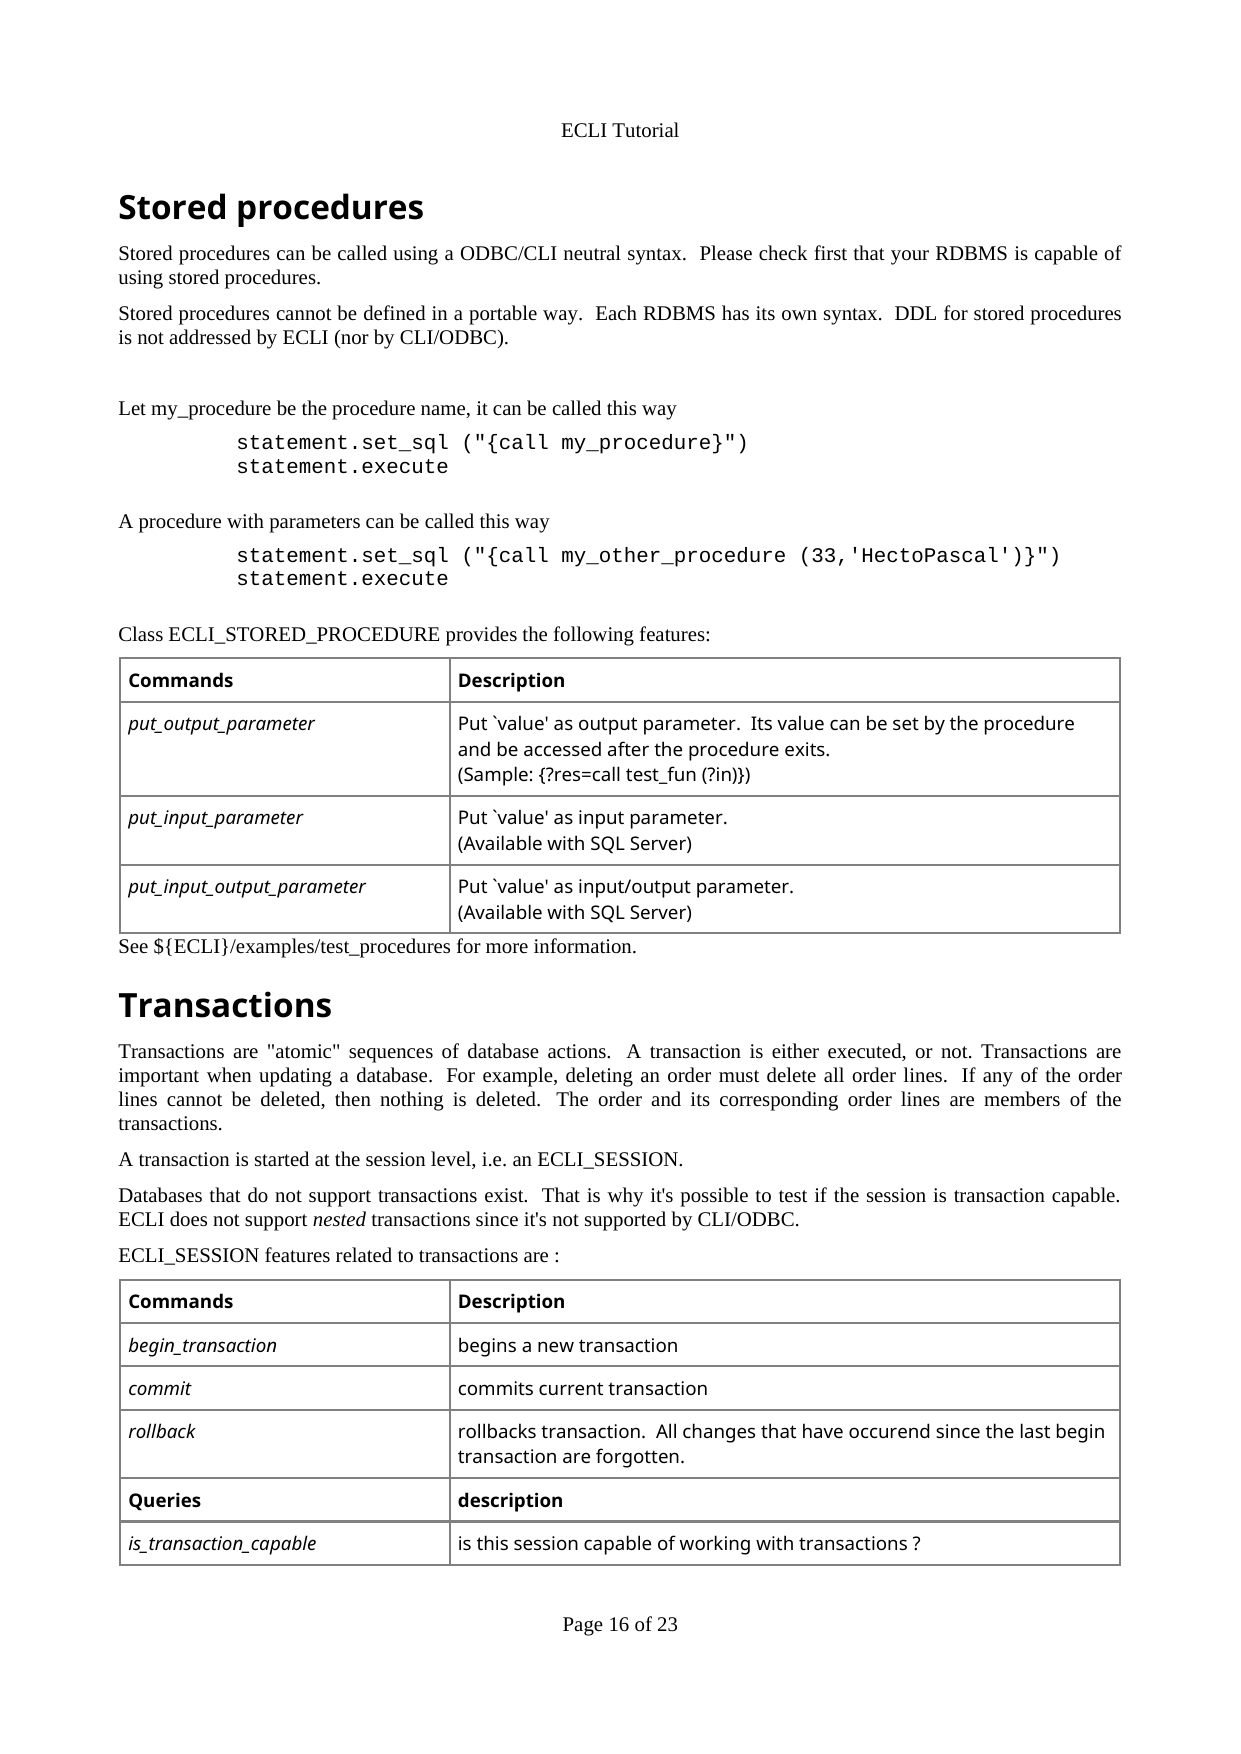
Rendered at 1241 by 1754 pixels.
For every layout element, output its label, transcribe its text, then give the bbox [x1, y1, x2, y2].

table_header Description [451, 1281, 1119, 1322]
table_cell description [451, 1479, 1119, 1520]
text statement.set_sql ("{call my_other_procedure (33,'HectoPascal')}") [236, 545, 1122, 568]
text statement.execute [236, 456, 1122, 479]
text statement.execute [236, 568, 1122, 592]
text A transaction is started at the session level, i.e. an ECLI_SESSION. [118, 1147, 1122, 1171]
text Transactions are "atomic" sequences of database actions. A transaction is either executed, or not. Transactions are important when updating a database. For example, deleting an order must delete all order lines. If any of the order lines cannot be deleted, then nothing is deleted. The order and its corresponding order lines are members of the transactions. [118, 1039, 1122, 1135]
table_cell Put `value' as output parameter. Its value can be set by the procedure and be accessed after the procedure exits. (Sample: {?res=call test_fun (?in)}) [451, 703, 1119, 795]
table_cell commit [121, 1367, 449, 1408]
text Stored procedures can be called using a ODBC/CLI neutral syntax. Please check first that your RDBMS is capable of using stored procedures. [118, 241, 1122, 289]
table_cell Put `value' as input/output parameter. (Available with SQL Server) [451, 866, 1119, 932]
table_cell begins a new transaction [451, 1324, 1119, 1365]
text Class ECLI_STORED_PROCEDURE provides the following features: [118, 621, 1122, 646]
table_cell commits current transaction [451, 1367, 1119, 1408]
table_cell Put `value' as input parameter. (Available with SQL Server) [451, 797, 1119, 863]
text Stored procedures cannot be defined in a portable way. Each RDBMS has its own syntax. DDL for stored procedures is not addressed by ECLI (nor by CLI/ODBC). [118, 301, 1122, 349]
text See ${ECLI}/examples/test_procedures for more information. [118, 934, 1122, 958]
table_header Commands [121, 659, 449, 701]
table_cell rollbacks transaction. All changes that have occurend since the last begin transaction are forgotten. [451, 1411, 1119, 1477]
subtitle Stored procedures [118, 183, 1122, 229]
table_cell is this session capable of working with transactions ? [451, 1523, 1119, 1564]
text ECLI_SESSION features related to transactions are : [118, 1243, 1122, 1267]
table_cell Queries [121, 1479, 449, 1520]
table_cell rollback [121, 1411, 449, 1477]
table_cell is_transaction_capable [121, 1523, 449, 1564]
table_cell put_output_parameter [121, 703, 449, 795]
table_cell put_input_output_parameter [121, 866, 449, 932]
text Databases that do not support transactions exist. That is why it's possible to test if the session is transaction capable. ECLI does not support nested transactions since it's not supported by CLI/ODBC. [118, 1183, 1122, 1231]
table_header Commands [121, 1281, 449, 1322]
text A procedure with parameters can be called this way [118, 509, 1122, 533]
subtitle Transactions [118, 982, 1122, 1027]
table_header Description [451, 659, 1119, 701]
text Let my_procedure be the procedure name, it can be called this way [118, 396, 1122, 420]
table_cell begin_transaction [121, 1324, 449, 1365]
text statement.set_sql ("{call my_procedure}") [236, 432, 1122, 456]
table_cell put_input_parameter [121, 797, 449, 863]
